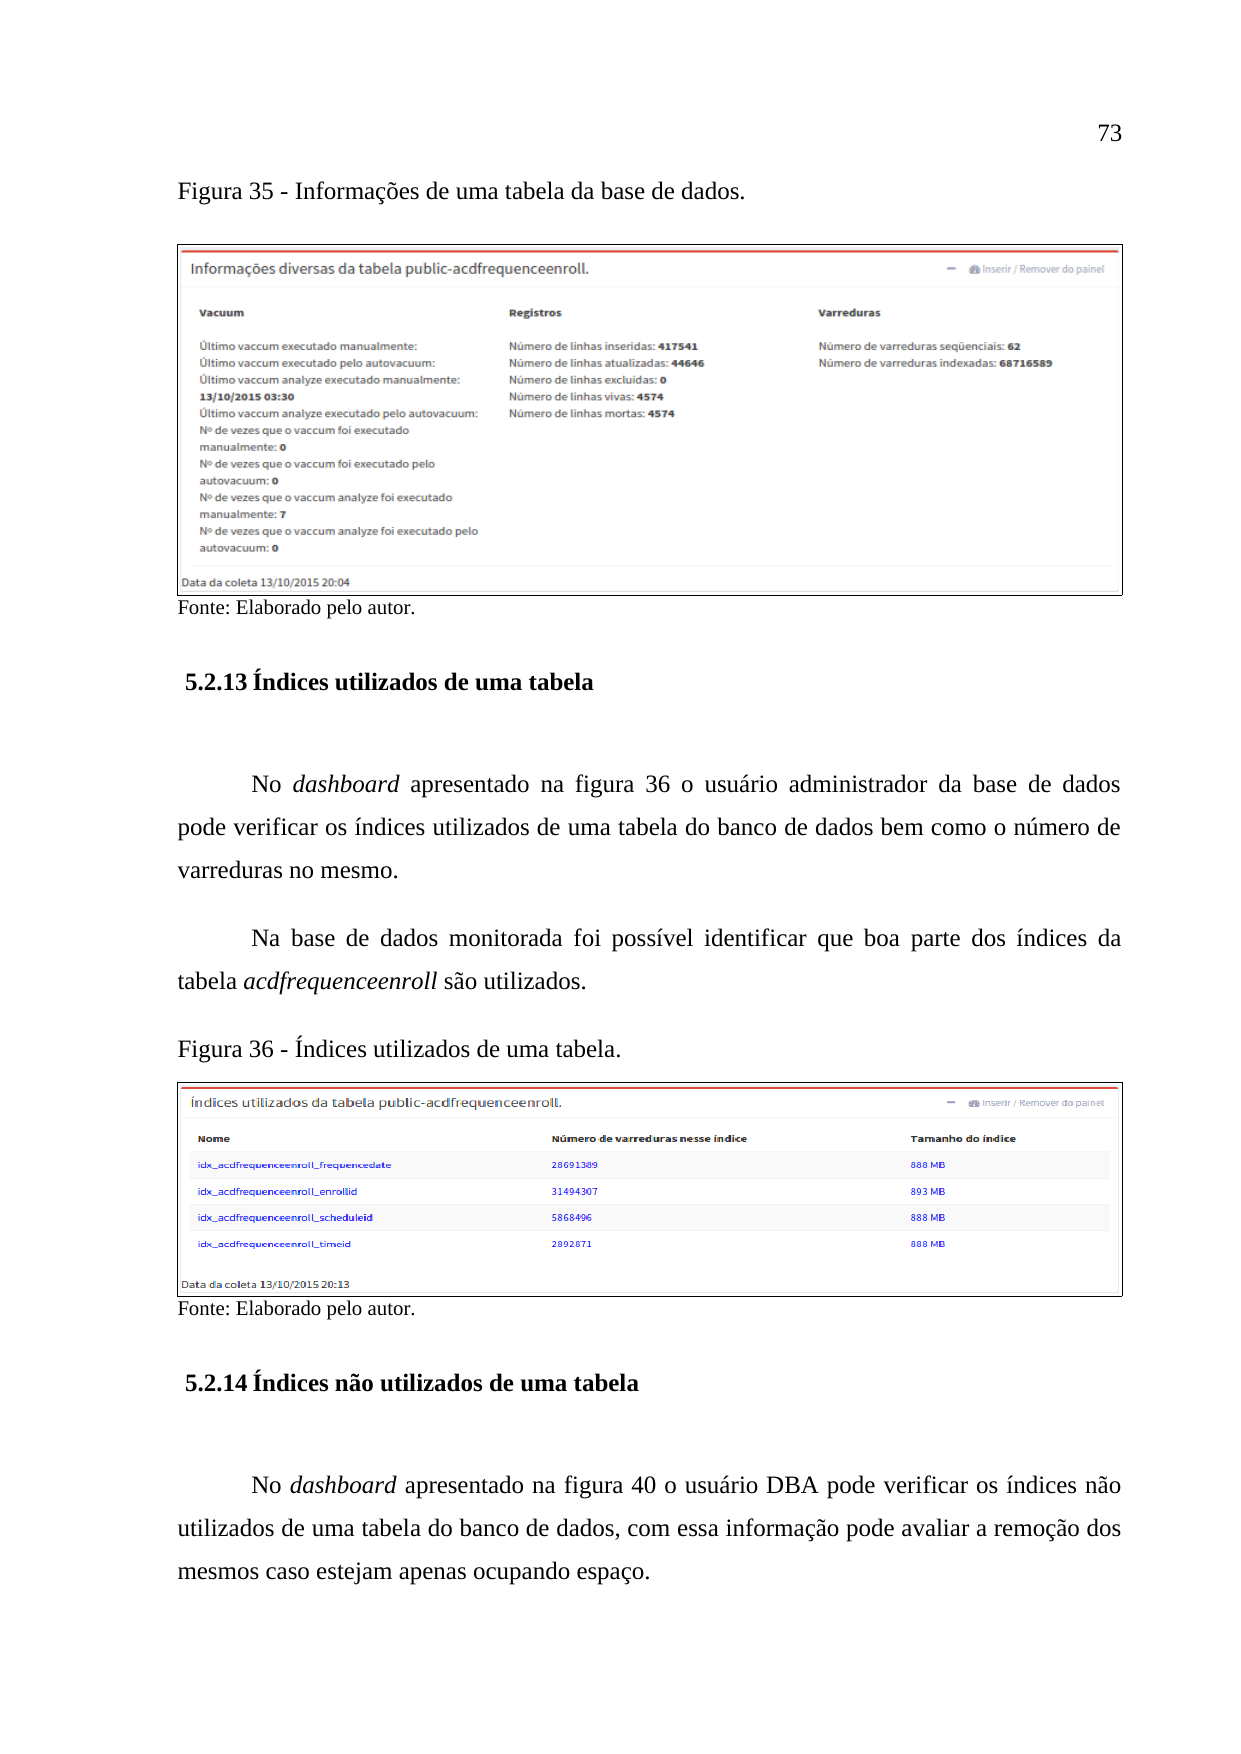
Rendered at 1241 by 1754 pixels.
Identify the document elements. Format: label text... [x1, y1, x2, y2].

list Índices não utilizados de uma tabela [185, 1368, 1122, 1397]
list Fonte: Elaborado pelo autor. [177, 596, 1122, 619]
text Na base de dados monitorada foi possível identificar que boa parte dos índices da tabela acdfrequenceenroll são utilizados. [177, 923, 1122, 995]
text Figura 36 - Índices utilizados de uma tabela. [177, 1034, 1122, 1063]
list Fonte: Elaborado pelo autor. [177, 1297, 1122, 1320]
text No dashboard apresentado na figura 40 o usuário DBA pode verificar os índices não utilizados de uma tabela do banco de dados, com essa informação pode avaliar a remoção dos mesmos caso estejam apenas ocupando espaço. [177, 1470, 1122, 1585]
list [178, 245, 1122, 595]
picture [180, 1085, 1119, 1293]
picture [180, 247, 1119, 592]
text Figura 35 - Informações de uma tabela da base de dados. [177, 176, 1122, 205]
list Índices utilizados de uma tabela [185, 667, 1122, 696]
list [178, 1083, 1122, 1296]
text No dashboard apresentado na figura 36 o usuário administrador da base de dados pode verificar os índices utilizados de uma tabela do banco de dados bem como o número de varreduras no mesmo. [177, 769, 1122, 884]
